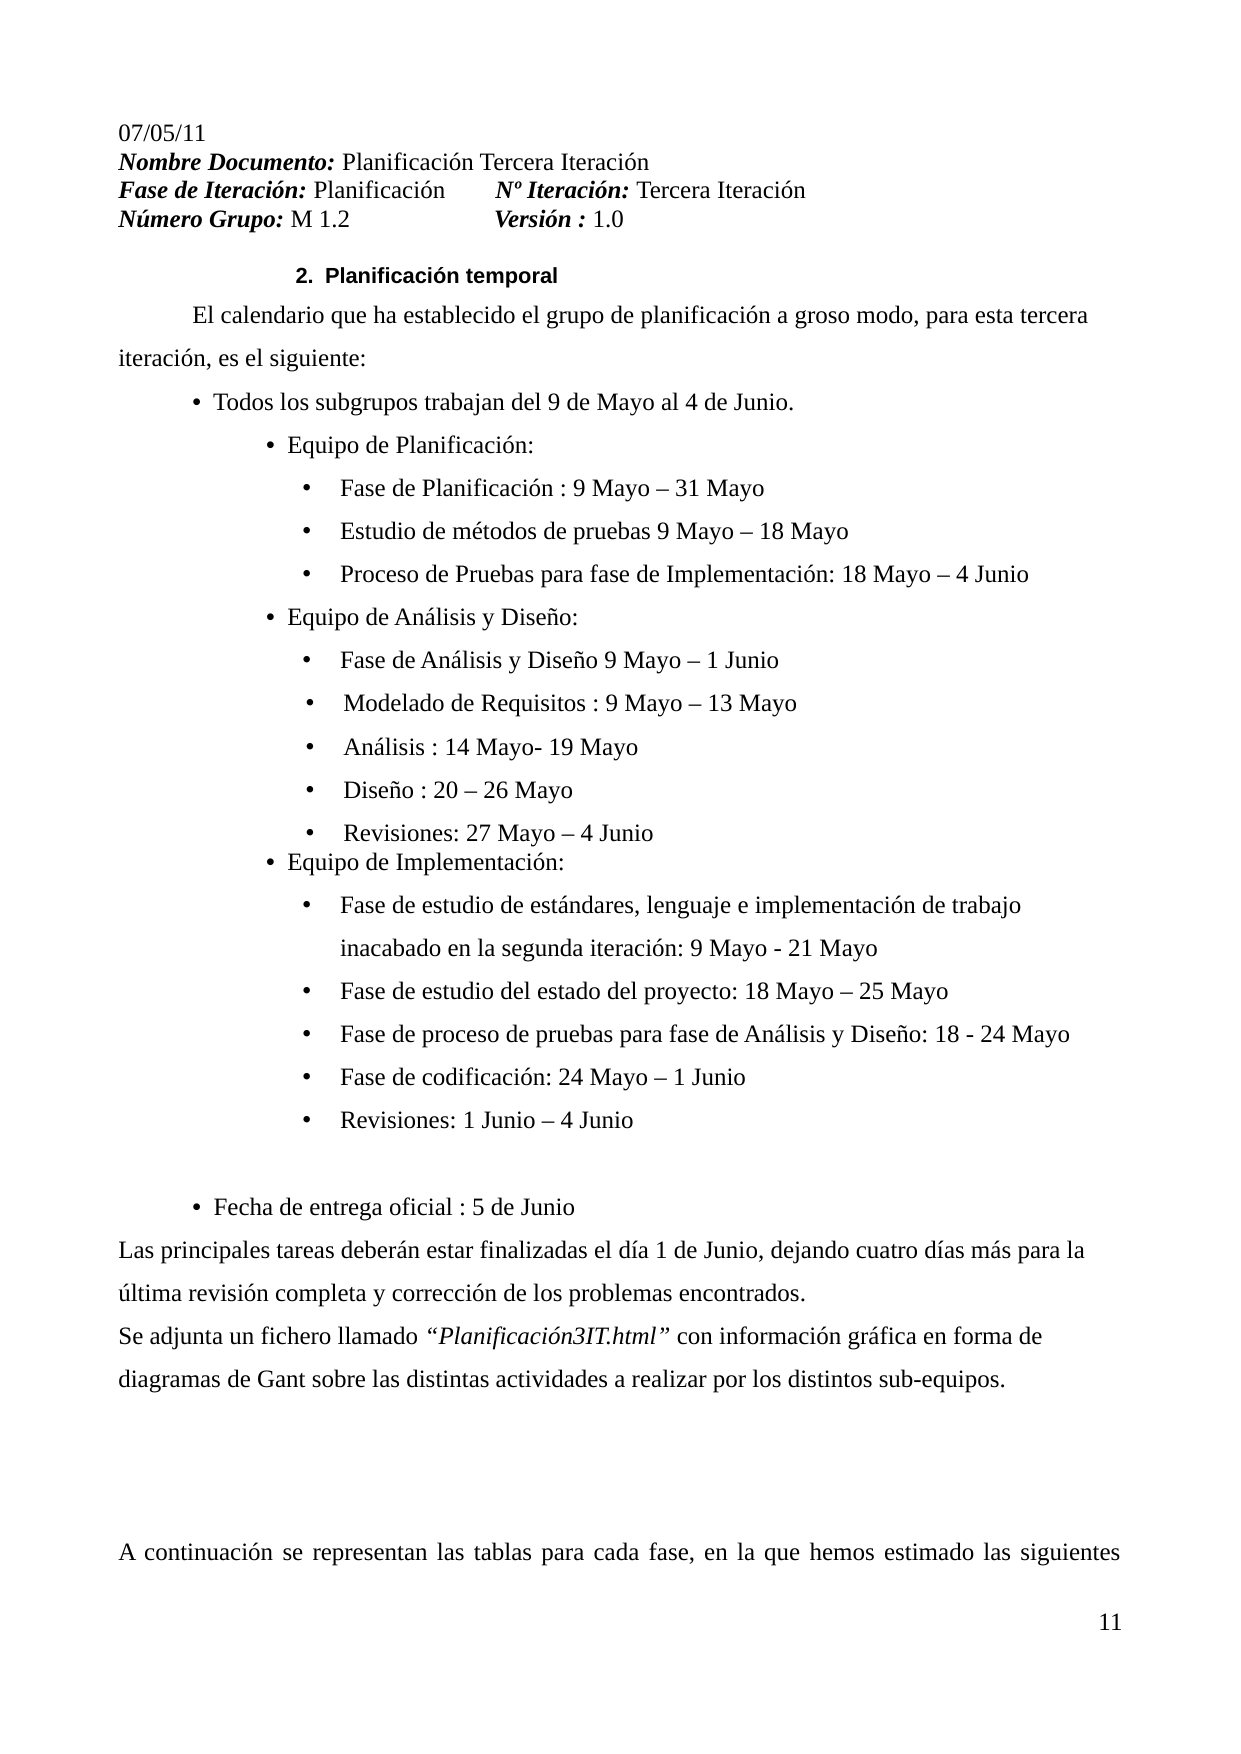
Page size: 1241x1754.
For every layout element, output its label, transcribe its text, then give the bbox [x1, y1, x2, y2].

text Las principales tareas deberán estar finalizadas el día 1 de Junio, dejando cuatro días más para la última revisión completa y corrección de los problemas encontrados. [118, 1235, 1122, 1307]
list Estudio de métodos de pruebas 9 Mayo – 18 Mayo [302, 516, 1122, 545]
subtitle Planificación temporal [295, 263, 1122, 288]
list Diseño : 20 – 26 Mayo [306, 775, 1122, 803]
list Fase de codificación: 24 Mayo – 1 Junio [302, 1062, 1122, 1091]
list Proceso de Pruebas para fase de Implementación: 18 Mayo – 4 Junio [302, 559, 1122, 588]
text • Equipo de Análisis y Diseño: [118, 602, 1122, 631]
list Modelado de Requisitos : 9 Mayo – 13 Mayo [306, 688, 1122, 717]
text • Todos los subgrupos trabajan del 9 de Mayo al 4 de Junio. [118, 387, 1122, 415]
text A continuación se representan las tablas para cada fase, en la que hemos estimado las siguientes [118, 1537, 1122, 1565]
text El calendario que ha establecido el grupo de planificación a groso modo, para esta tercera iteración, es el siguiente: [118, 300, 1122, 372]
list Fase de estudio del estado del proyecto: 18 Mayo – 25 Mayo [302, 976, 1122, 1005]
list Revisiones: 1 Junio – 4 Junio [302, 1105, 1122, 1134]
list Fase de Análisis y Diseño 9 Mayo – 1 Junio [302, 645, 1122, 674]
list Fase de estudio de estándares, lenguaje e implementación de trabajo inacabado en la segunda iteración: 9 Mayo - 21 Mayo [302, 890, 1122, 962]
list Análisis : 14 Mayo- 19 Mayo [306, 732, 1122, 760]
text • Equipo de Implementación: [118, 847, 1122, 875]
text • Fecha de entrega oficial : 5 de Junio [118, 1192, 1122, 1220]
list Fase de Planificación : 9 Mayo – 31 Mayo [302, 473, 1122, 502]
list Fase de proceso de pruebas para fase de Análisis y Diseño: 18 - 24 Mayo [302, 1019, 1122, 1048]
text Se adjunta un fichero llamado “Planificación3IT.html” con información gráfica en forma de diagramas de Gant sobre las distintas actividades a realizar por los distintos sub-equipos. [118, 1321, 1122, 1393]
list Revisiones: 27 Mayo – 4 Junio [306, 818, 1122, 847]
text • Equipo de Planificación: [118, 430, 1122, 458]
